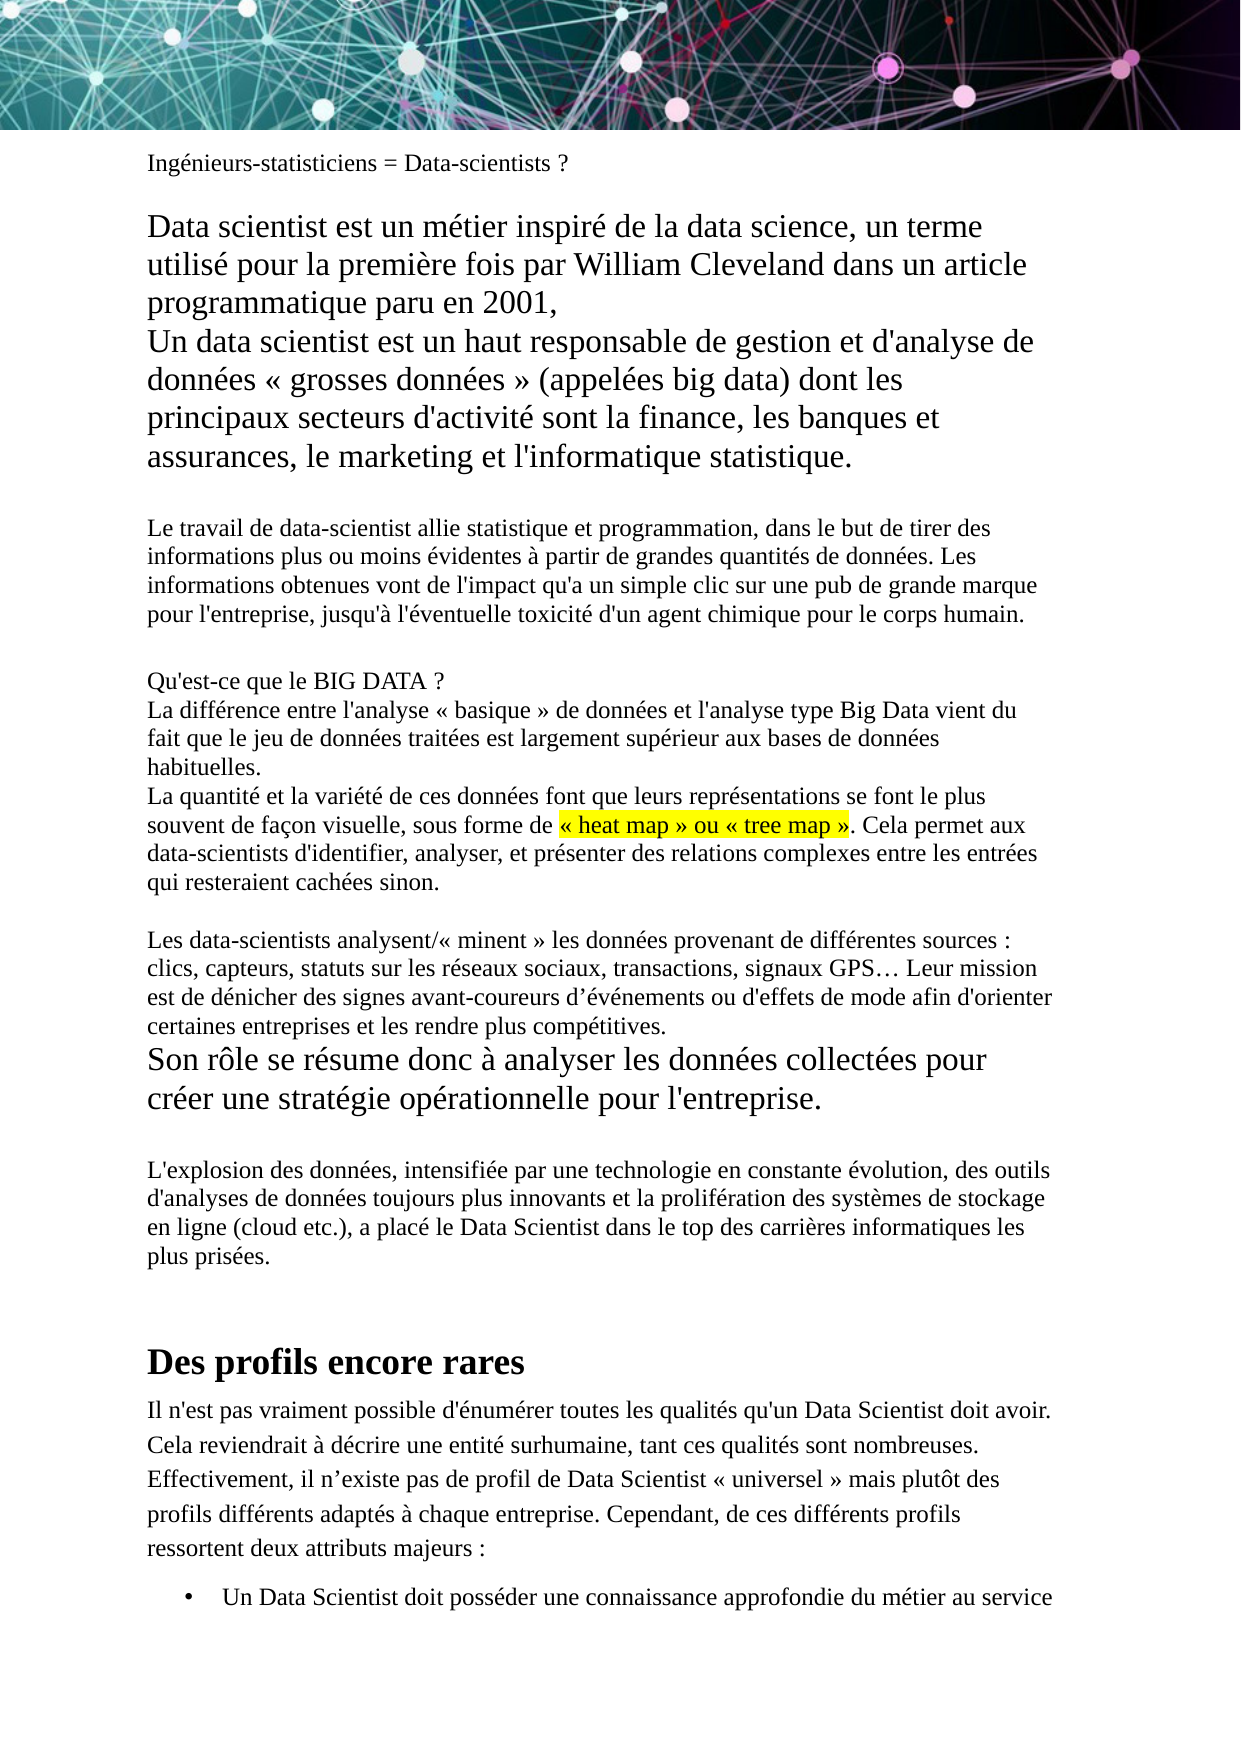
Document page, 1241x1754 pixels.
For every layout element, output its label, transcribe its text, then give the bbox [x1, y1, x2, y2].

text Data scientist est un métier inspiré de la data science, un terme utilisé pour la première fois par William Cleveland dans un article programmatique paru en 2001, [147, 206, 1053, 321]
text La différence entre l'analyse « basique » de données et l'analyse type Big Data vient du fait que le jeu de données traitées est largement supérieur aux bases de données habituelles. [147, 695, 1053, 781]
text Un data scientist est un haut responsable de gestion et d'analyse de données « grosses données » (appelées big data) dont les principaux secteurs d'activité sont la finance, les banques et assurances, le marketing et l'informatique statistique. [147, 321, 1053, 474]
subtitle Des profils encore rares [147, 1339, 1053, 1383]
text Ingénieurs-statisticiens = Data-scientists ? [147, 148, 1053, 177]
text Les data-scientists analysent/« minent » les données provenant de différentes sources : clics, capteurs, statuts sur les réseaux sociaux, transactions, signaux GPS… Leur mission est de dénicher des signes avant-coureurs d’événements ou d'effets de mode afin d'orienter certaines entreprises et les rendre plus compétitives. [147, 925, 1053, 1040]
picture [0, 0, 1241, 130]
text La quantité et la variété de ces données font que leurs représentations se font le plus souvent de façon visuelle, sous forme de « heat map » ou « tree map ». Cela permet aux data-scientists d'identifier, analyser, et présenter des relations complexes entre les entrées qui resteraient cachées sinon. [147, 781, 1053, 896]
list Un Data Scientist doit posséder une connaissance approfondie du métier au service [184, 1582, 1053, 1611]
text Il n'est pas vraiment possible d'énumérer toutes les qualités qu'un Data Scientist doit avoir. Cela reviendrait à décrire une entité surhumaine, tant ces qualités sont nombreuses. Effectivement, il n’existe pas de profil de Data Scientist « universel » mais plutôt des profils différents adaptés à chaque entreprise. Cependant, de ces différents profils ressortent deux attributs majeurs : [147, 1395, 1053, 1562]
text Qu'est-ce que le BIG DATA ? [147, 666, 1053, 695]
text Le travail de data-scientist allie statistique et programmation, dans le but de tirer des informations plus ou moins évidentes à partir de grandes quantités de données. Les informations obtenues vont de l'impact qu'a un simple clic sur une pub de grande marque pour l'entreprise, jusqu'à l'éventuelle toxicité d'un agent chimique pour le corps humain. [147, 513, 1053, 628]
text L'explosion des données, intensifiée par une technologie en constante évolution, des outils d'analyses de données toujours plus innovants et la prolifération des systèmes de stockage en ligne (cloud etc.), a placé le Data Scientist dans le top des carrières informatiques les plus prisées. [147, 1155, 1053, 1270]
text Son rôle se résume donc à analyser les données collectées pour créer une stratégie opérationnelle pour l'entreprise. [147, 1040, 1053, 1116]
